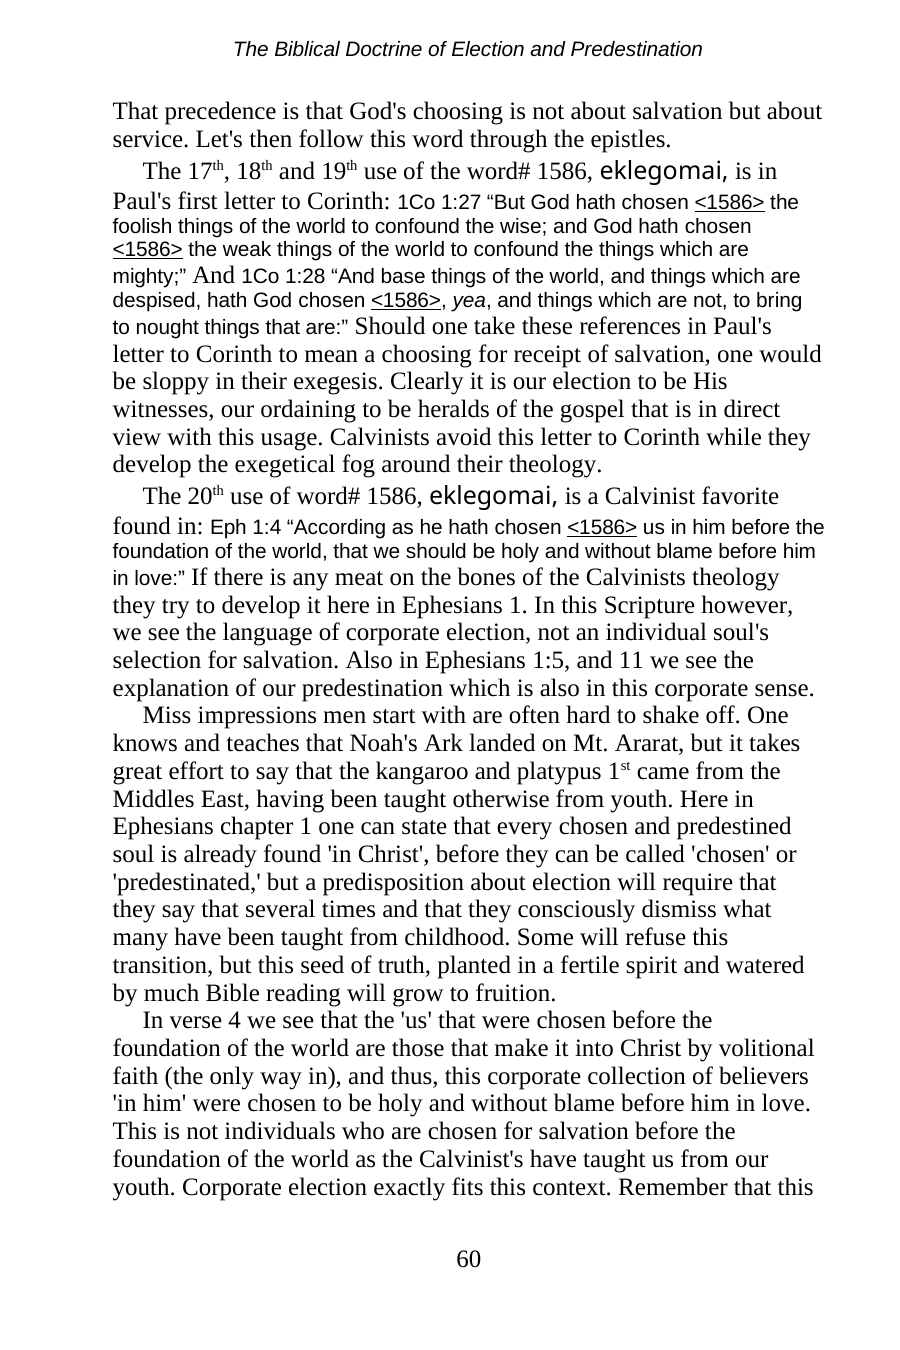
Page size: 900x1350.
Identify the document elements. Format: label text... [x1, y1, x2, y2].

text The 17th, 18th and 19th use of the word# 1586, eklegomai, is in Paul's first letter to Corinth: 1Co 1:27 “But God hath chosen <1586> the foolish things of the world to confound the wise; and God hath chosen <1586> the weak things of the world to confound the things which are mighty;” And 1Co 1:28 “And base things of the world, and things which are despised, hath God chosen <1586>, yea, and things which are not, to bring to nought things that are:” Should one take these references in Paul's letter to Corinth to mean a choosing for receipt of salvation, one would be sloppy in their exegesis. Clearly it is our election to be His witnesses, our ordaining to be heralds of the gospel that is in direct view with this usage. Calvinists avoid this letter to Corinth while they develop the exegetical fog around their theology. [112, 153, 825, 478]
text Miss impressions men start with are often hard to shake off. One knows and teaches that Noah's Ark landed on Mt. Ararat, but it takes great effort to say that the kangaroo and platypus 1st came from the Middles East, having been taught otherwise from youth. Here in Ephesians chapter 1 one can state that every chosen and predestined soul is already found 'in Christ', before they can be called 'chosen' or 'predestinated,' but a predisposition about election will require that they say that several times and that they consciously dismiss what many have been taught from childhood. Some will refuse this transition, but this seed of truth, planted in a fertile spirit and watered by much Bible reading will grow to fruition. [112, 702, 825, 1006]
text In verse 4 we see that the 'us' that were chosen before the foundation of the world are those that make it into Christ by volitional faith (the only way in), and thus, this corporate collection of believers 'in him' were chosen to be holy and without blame before him in love. This is not individuals who are chosen for salvation before the foundation of the world as the Calvinist's have taught us from our youth. Corporate election exactly fits this context. Remember that this [112, 1006, 825, 1200]
text The 20th use of word# 1586, eklegomai, is a Calvinist favorite found in: Eph 1:4 “According as he hath chosen <1586> us in him before the foundation of the world, that we should be holy and without blame before him in love:” If there is any meat on the bones of the Calvinists theology they try to develop it here in Ephesians 1. In this Scripture however, we see the language of corporate election, not an individual soul's selection for salvation. Also in Ephesians 1:5, and 11 we see the explanation of our predestination which is also in this corporate sense. [112, 478, 825, 702]
text That precedence is that God's choosing is not about salvation but about service. Let's then follow this word through the epistles. [112, 97, 825, 153]
